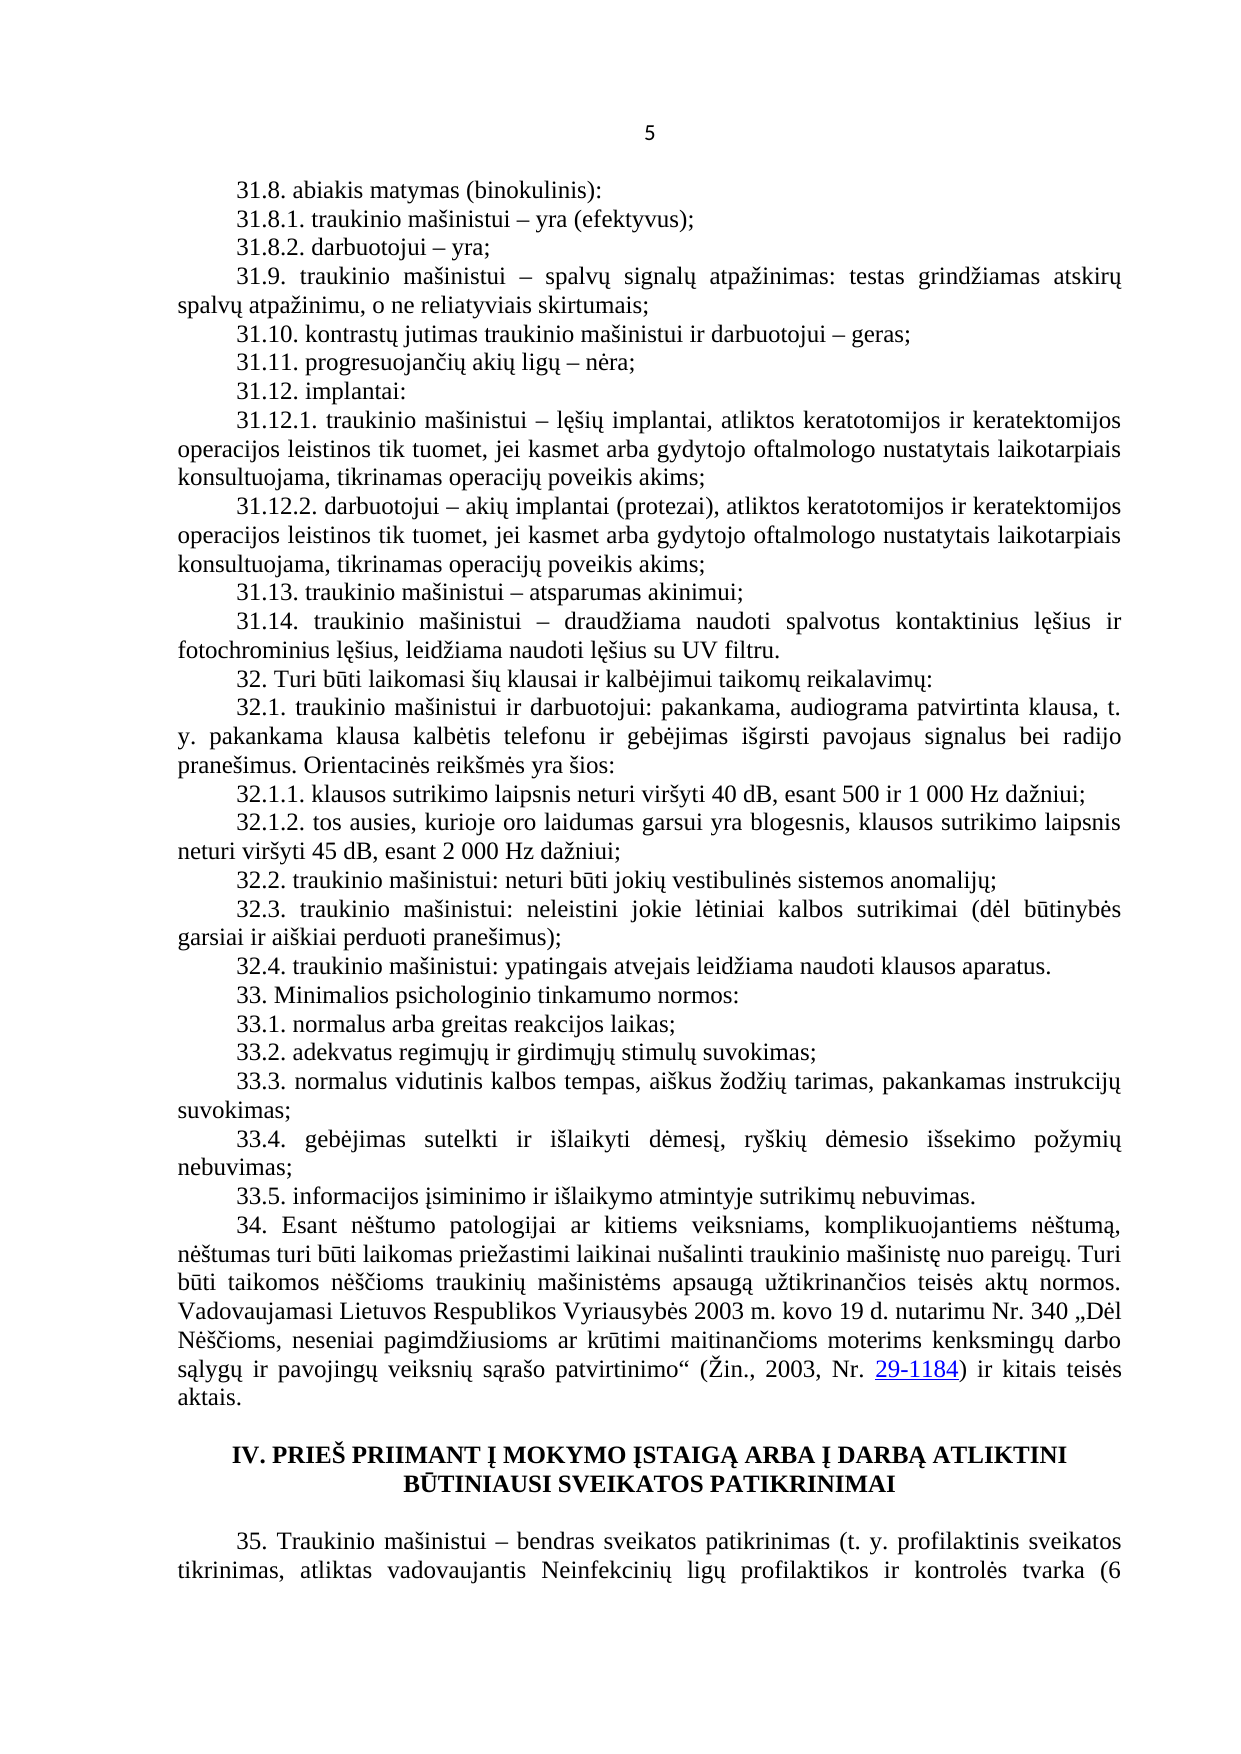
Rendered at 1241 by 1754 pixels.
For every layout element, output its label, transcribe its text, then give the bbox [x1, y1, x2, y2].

text 31.10. kontrastų jutimas traukinio mašinistui ir darbuotojui – geras; [177, 319, 1122, 347]
text 32.2. traukinio mašinistui: neturi būti jokių vestibulinės sistemos anomalijų; [177, 865, 1122, 894]
text 33.3. normalus vidutinis kalbos tempas, aiškus žodžių tarimas, pakankamas instrukcijų suvokimas; [177, 1066, 1122, 1124]
text 31.9. traukinio mašinistui – spalvų signalų atpažinimas: testas grindžiamas atskirų spalvų atpažinimu, o ne reliatyviais skirtumais; [177, 261, 1122, 319]
text 32. Turi būti laikomasi šių klausai ir kalbėjimui taikomų reikalavimų: [177, 664, 1122, 692]
text 32.1.2. tos ausies, kurioje oro laidumas garsui yra blogesnis, klausos sutrikimo laipsnis neturi viršyti 45 dB, esant 2 000 Hz dažniui; [177, 807, 1122, 865]
text 31.12.1. traukinio mašinistui – lęšių implantai, atliktos keratotomijos ir keratektomijos operacijos leistinos tik tuomet, jei kasmet arba gydytojo oftalmologo nustatytais laikotarpiais konsultuojama, tikrinamas operacijų poveikis akims; [177, 405, 1122, 491]
text 31.11. progresuojančių akių ligų – nėra; [177, 347, 1122, 376]
text IV. PRIEŠ PRIIMANT Į MOKYMO ĮSTAIGĄ ARBA Į DARBĄ ATLIKTINI BŪTINIAUSI SVEIKATOS PATIKRINIMAI [177, 1440, 1122, 1497]
text 31.8. abiakis matymas (binokulinis): [177, 175, 1122, 204]
text 33.2. adekvatus regimųjų ir girdimųjų stimulų suvokimas; [177, 1037, 1122, 1066]
text 32.3. traukinio mašinistui: neleistini jokie lėtiniai kalbos sutrikimai (dėl būtinybės garsiai ir aiškiai perduoti pranešimus); [177, 894, 1122, 951]
text 32.4. traukinio mašinistui: ypatingais atvejais leidžiama naudoti klausos aparatus. [177, 951, 1122, 980]
text 32.1.1. klausos sutrikimo laipsnis neturi viršyti 40 dB, esant 500 ir 1 000 Hz dažniui; [177, 779, 1122, 807]
text 31.8.1. traukinio mašinistui – yra (efektyvus); [177, 204, 1122, 232]
text 35. Traukinio mašinistui – bendras sveikatos patikrinimas (t. y. profilaktinis sveikatos tikrinimas, atliktas vadovaujantis Neinfekcinių ligų profilaktikos ir kontrolės tvarka (6 [177, 1526, 1122, 1584]
text 31.13. traukinio mašinistui – atsparumas akinimui; [177, 577, 1122, 606]
text 31.8.2. darbuotojui – yra; [177, 232, 1122, 261]
text 33.1. normalus arba greitas reakcijos laikas; [177, 1009, 1122, 1037]
text 31.14. traukinio mašinistui – draudžiama naudoti spalvotus kontaktinius lęšius ir fotochrominius lęšius, leidžiama naudoti lęšius su UV filtru. [177, 606, 1122, 664]
text 31.12.2. darbuotojui – akių implantai (protezai), atliktos keratotomijos ir keratektomijos operacijos leistinos tik tuomet, jei kasmet arba gydytojo oftalmologo nustatytais laikotarpiais konsultuojama, tikrinamas operacijų poveikis akims; [177, 491, 1122, 577]
text 33.5. informacijos įsiminimo ir išlaikymo atmintyje sutrikimų nebuvimas. [177, 1181, 1122, 1210]
text 32.1. traukinio mašinistui ir darbuotojui: pakankama, audiograma patvirtinta klausa, t. y. pakankama klausa kalbėtis telefonu ir gebėjimas išgirsti pavojaus signalus bei radijo pranešimus. Orientacinės reikšmės yra šios: [177, 692, 1122, 779]
text 34. Esant nėštumo patologijai ar kitiems veiksniams, komplikuojantiems nėštumą, nėštumas turi būti laikomas priežastimi laikinai nušalinti traukinio mašinistę nuo pareigų. Turi būti taikomos nėščioms traukinių mašinistėms apsaugą užtikrinančios teisės aktų normos. Vadovaujamasi Lietuvos Respublikos Vyriausybės 2003 m. kovo 19 d. nutarimu Nr. 340 „Dėl Nėščioms, neseniai pagimdžiusioms ar krūtimi maitinančioms moterims kenksmingų darbo sąlygų ir pavojingų veiksnių sąrašo patvirtinimo“ (Žin., 2003, Nr. 29-1184) ir kitais teisės aktais. [177, 1210, 1122, 1411]
text 31.12. implantai: [177, 376, 1122, 405]
text 33. Minimalios psichologinio tinkamumo normos: [177, 980, 1122, 1009]
text 33.4. gebėjimas sutelkti ir išlaikyti dėmesį, ryškių dėmesio išsekimo požymių nebuvimas; [177, 1124, 1122, 1181]
